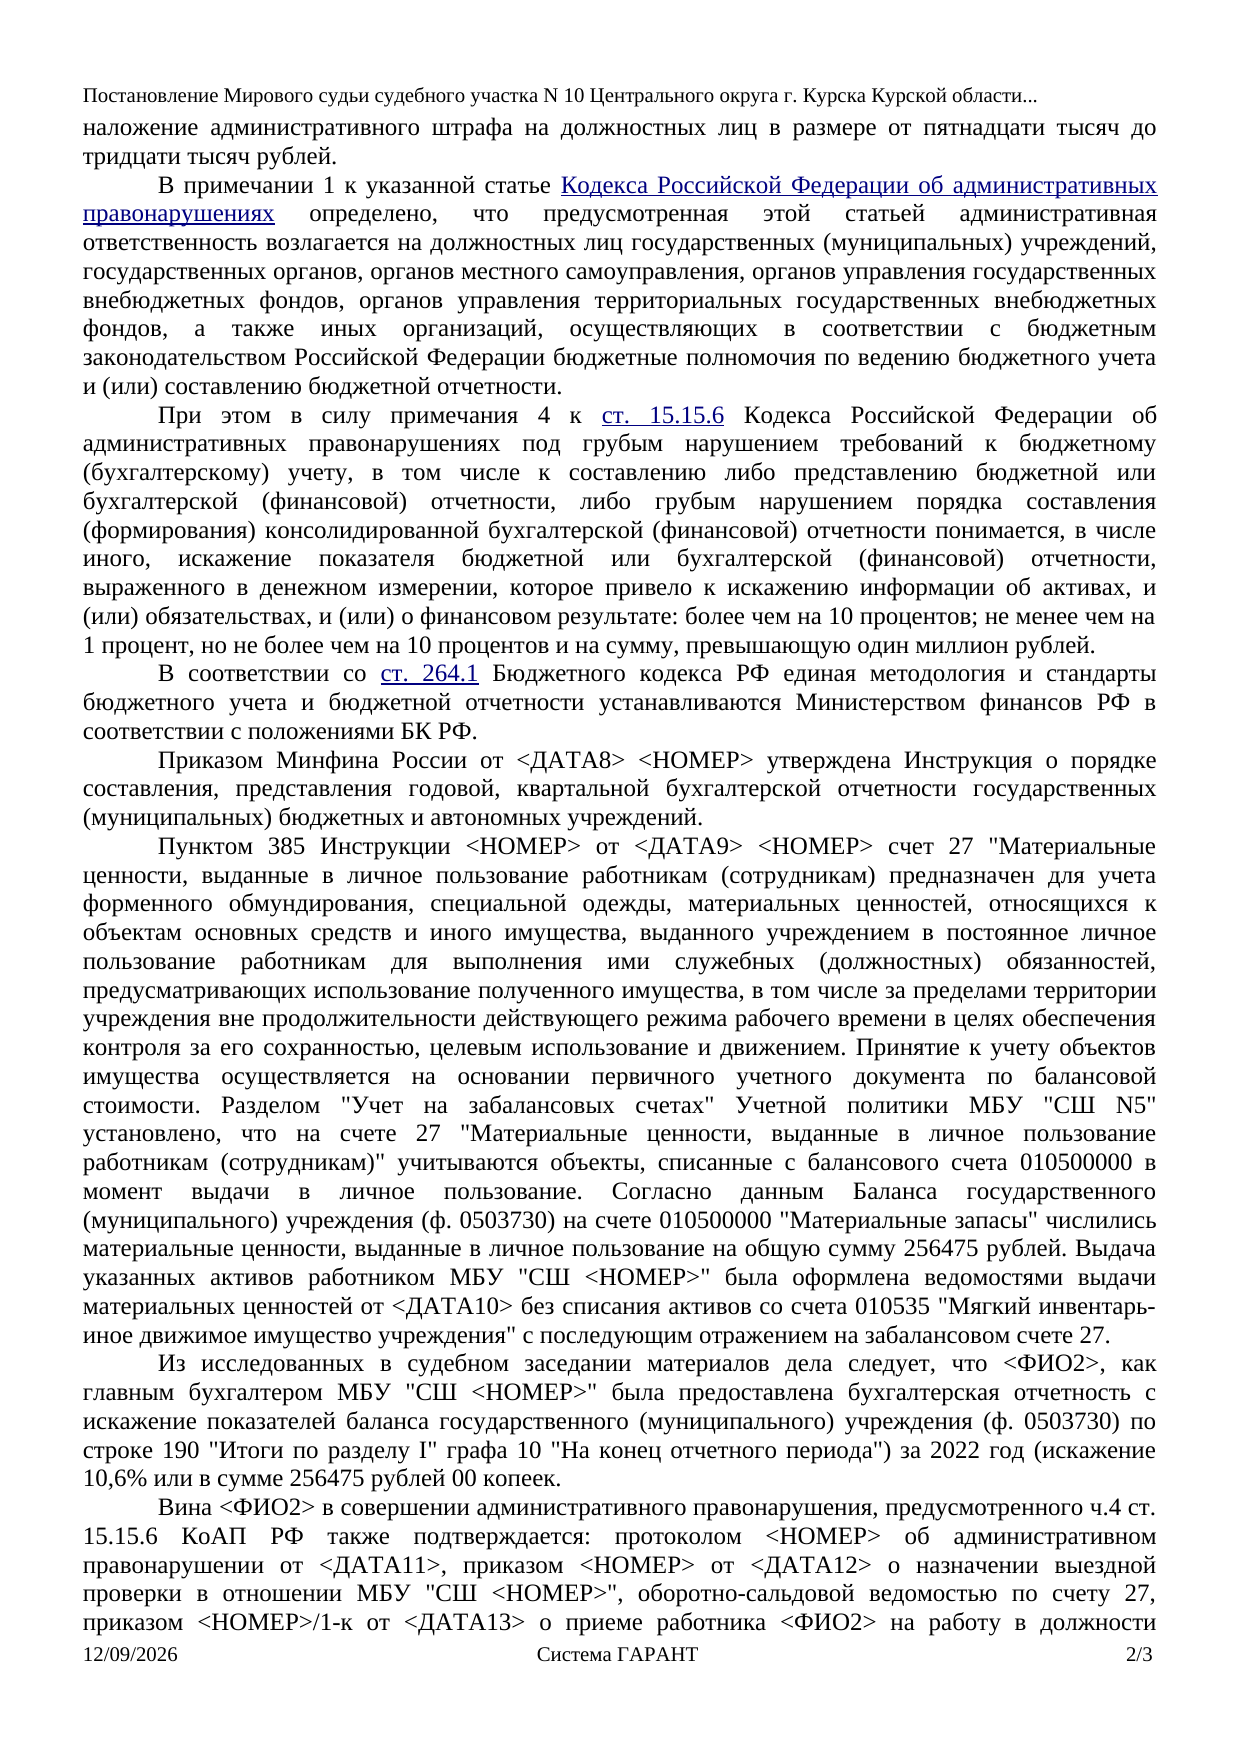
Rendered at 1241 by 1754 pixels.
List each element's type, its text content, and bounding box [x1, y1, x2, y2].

text Приказом Минфина России от <ДАТА8> <НОМЕР> утверждена Инструкция о порядке составления, представления годовой, квартальной бухгалтерской отчетности государственных (муниципальных) бюджетных и автономных учреждений. [83, 745, 1157, 831]
text При этом в силу примечания 4 к ст. 15.15.6 Кодекса Российской Федерации об административных правонарушениях под грубым нарушением требований к бюджетному (бухгалтерскому) учету, в том числе к составлению либо представлению бюджетной или бухгалтерской (финансовой) отчетности, либо грубым нарушением порядка составления (формирования) консолидированной бухгалтерской (финансовой) отчетности понимается, в числе иного, искажение показателя бюджетной или бухгалтерской (финансовой) отчетности, выраженного в денежном измерении, которое привело к искажению информации об активах, и (или) обязательствах, и (или) о финансовом результате: более чем на 10 процентов; не менее чем на 1 процент, но не более чем на 10 процентов и на сумму, превышающую один миллион рублей. [83, 400, 1157, 658]
text В соответствии со ст. 264.1 Бюджетного кодекса РФ единая методология и стандарты бюджетного учета и бюджетной отчетности устанавливаются Министерством финансов РФ в соответствии с положениями БК РФ. [83, 658, 1157, 745]
text Пунктом 385 Инструкции <НОМЕР> от <ДАТА9> <НОМЕР> счет 27 "Материальные ценности, выданные в личное пользование работникам (сотрудникам) предназначен для учета форменного обмундирования, специальной одежды, материальных ценностей, относящихся к объектам основных средств и иного имущества, выданного учреждением в постоянное личное пользование работникам для выполнения ими служебных (должностных) обязанностей, предусматривающих использование полученного имущества, в том числе за пределами территории учреждения вне продолжительности действующего режима рабочего времени в целях обеспечения контроля за его сохранностью, целевым использование и движением. Принятие к учету объектов имущества осуществляется на основании первичного учетного документа по балансовой стоимости. Разделом "Учет на забалансовых счетах" Учетной политики МБУ "СШ N5" установлено, что на счете 27 "Материальные ценности, выданные в личное пользование работникам (сотрудникам)" учитываются объекты, списанные с балансового счета 010500000 в момент выдачи в личное пользование. Согласно данным Баланса государственного (муниципального) учреждения (ф. 0503730) на счете 010500000 "Материальные запасы" числились материальные ценности, выданные в личное пользование на общую сумму 256475 рублей. Выдача указанных активов работником МБУ "СШ <НОМЕР>" была оформлена ведомостями выдачи материальных ценностей от <ДАТА10> без списания активов со счета 010535 "Мягкий инвентарь-иное движимое имущество учреждения" с последующим отражением на забалансовом счете 27. [83, 831, 1157, 1348]
text наложение административного штрафа на должностных лиц в размере от пятнадцати тысяч до тридцати тысяч рублей. [83, 112, 1157, 170]
text Вина <ФИО2> в совершении административного правонарушения, предусмотренного ч.4 ст. 15.15.6 КоАП РФ также подтверждается: протоколом <НОМЕР> об административном правонарушении от <ДАТА11>, приказом <НОМЕР> от <ДАТА12> о назначении выездной проверки в отношении МБУ "СШ <НОМЕР>", оборотно-сальдовой ведомостью по счету 27, приказом <НОМЕР>/1-к от <ДАТА13> о приеме работника <ФИО2> на работу в должности [83, 1492, 1157, 1636]
text В примечании 1 к указанной статье Кодекса Российской Федерации об административных правонарушениях определено, что предусмотренная этой статьей административная ответственность возлагается на должностных лиц государственных (муниципальных) учреждений, государственных органов, органов местного самоуправления, органов управления государственных внебюджетных фондов, органов управления территориальных государственных внебюджетных фондов, а также иных организаций, осуществляющих в соответствии с бюджетным законодательством Российской Федерации бюджетные полномочия по ведению бюджетного учета и (или) составлению бюджетной отчетности. [83, 170, 1157, 400]
text Из исследованных в судебном заседании материалов дела следует, что <ФИО2>, как главным бухгалтером МБУ "СШ <НОМЕР>" была предоставлена бухгалтерская отчетность с искажение показателей баланса государственного (муниципального) учреждения (ф. 0503730) по строке 190 "Итоги по разделу I" графа 10 "На конец отчетного периода") за 2022 год (искажение 10,6% или в сумме 256475 рублей 00 копеек. [83, 1348, 1157, 1492]
